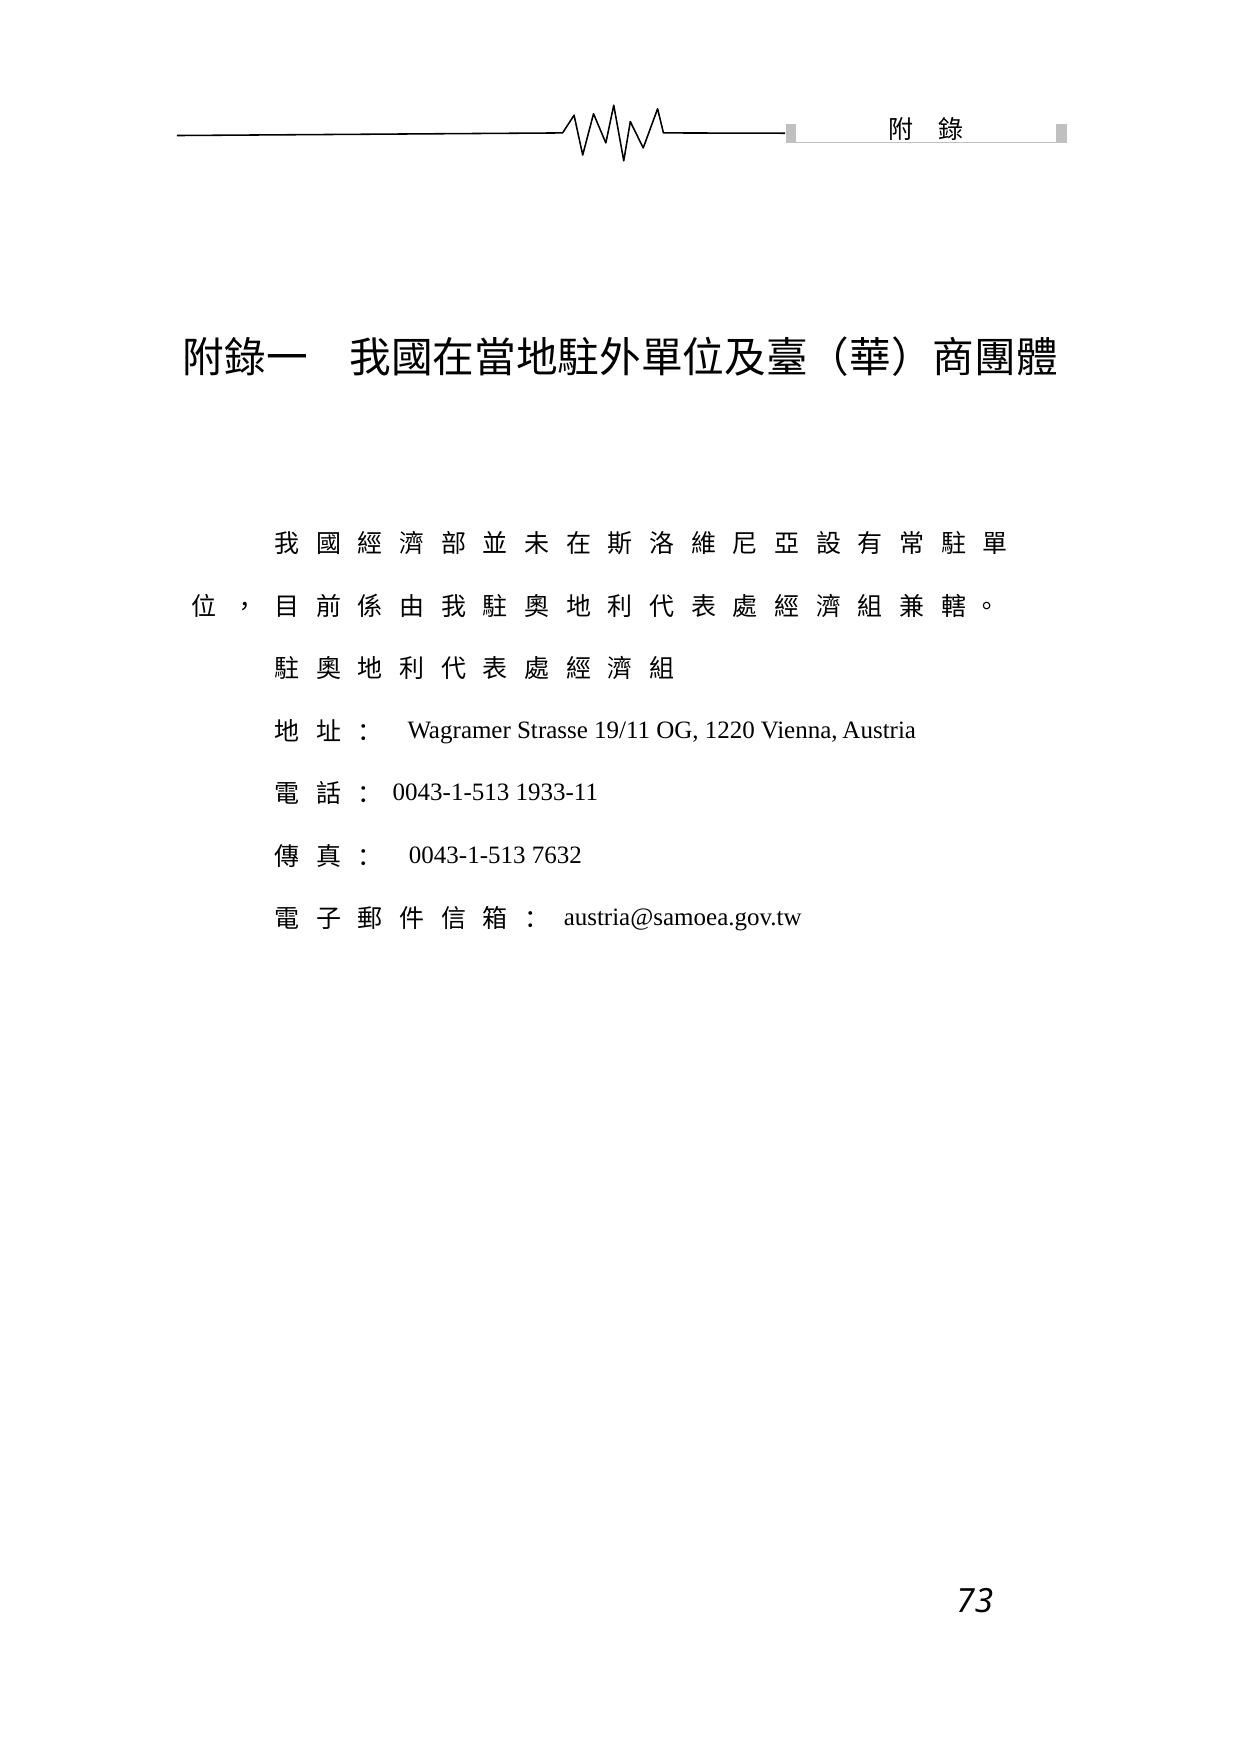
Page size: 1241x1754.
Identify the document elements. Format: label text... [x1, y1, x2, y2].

text 我國經濟部並未在斯洛維尼亞設有常駐單位，目前係由我駐奧地利代表處經濟組兼轄。 [183, 500, 1058, 625]
text 傳真：0043-1-513 7632 [183, 813, 1058, 875]
text 地址：Wagramer Strasse 19/11 OG, 1220 Vienna, Austria [183, 688, 1058, 750]
text 電話：0043-1-513 1933-11 [183, 750, 1058, 813]
text 駐奧地利代表處經濟組 [183, 625, 1058, 688]
text 電子郵件信箱：austria@samoea.gov.tw [183, 875, 1058, 938]
text 附錄一 我國在當地駐外單位及臺（華）商團體 [183, 313, 1058, 375]
